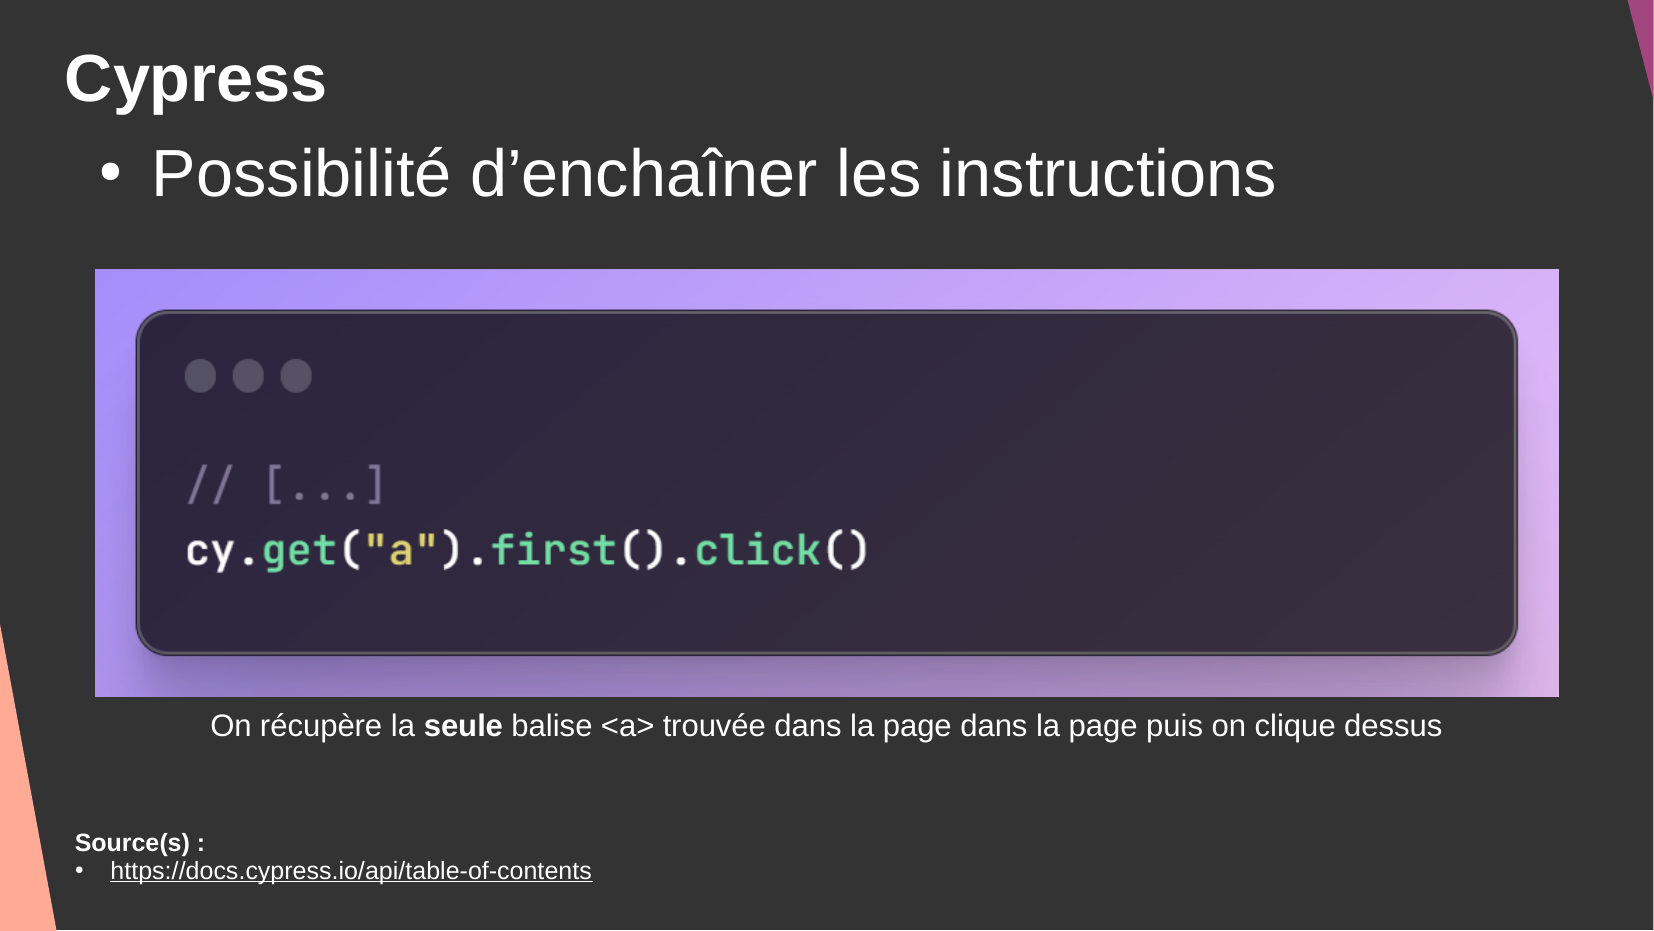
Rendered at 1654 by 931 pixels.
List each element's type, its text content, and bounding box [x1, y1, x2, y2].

list On récupère la seule balise <a> trouvée dans la page dans la page puis on clique dessus [94, 708, 1560, 768]
picture [95, 269, 1559, 697]
text_box [1627, 0, 1654, 103]
list Possibilité d’enchaîner les instructions [80, 135, 1620, 390]
text_box Source(s) : https://docs.cypress.io/api/table-of-contents [60, 821, 1546, 906]
text_box [0, 624, 57, 931]
title Cypress [64, 40, 1635, 116]
